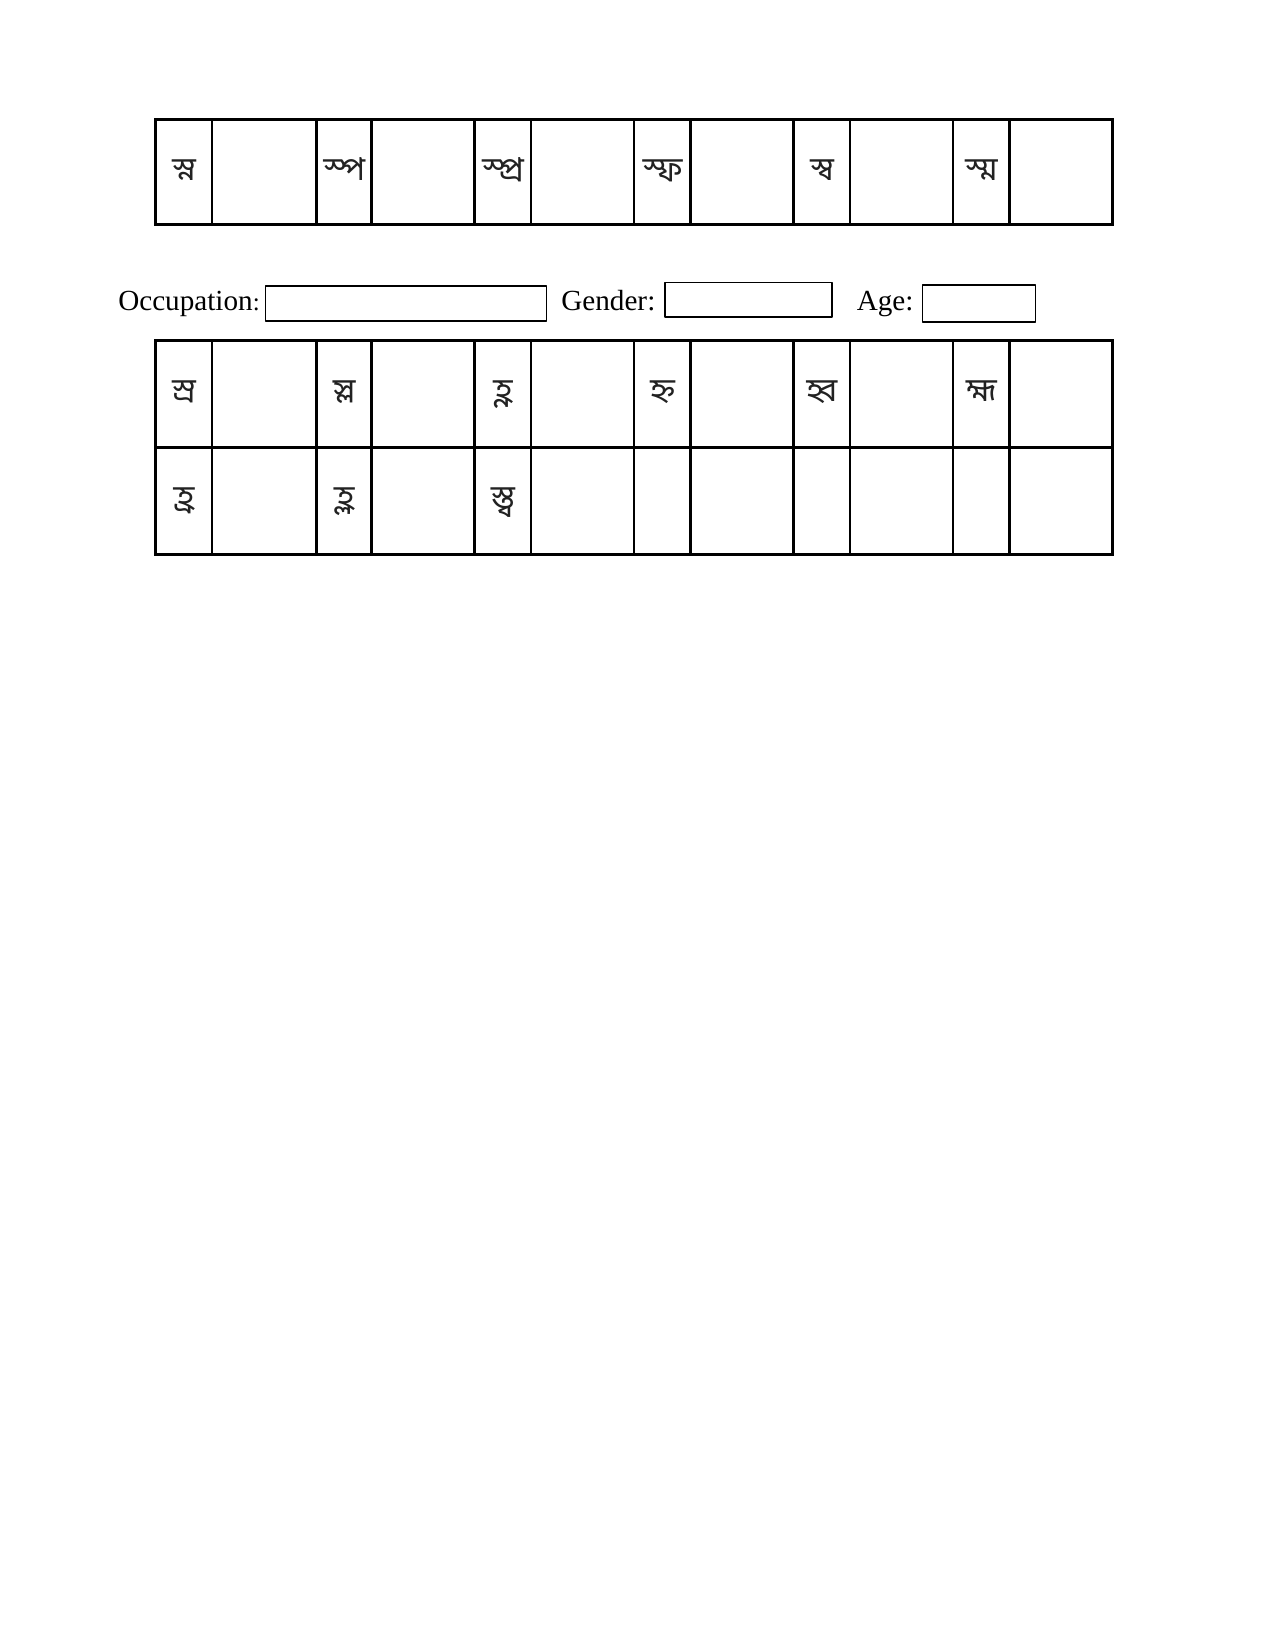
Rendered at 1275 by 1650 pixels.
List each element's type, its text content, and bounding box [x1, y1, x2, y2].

table_cell [1011, 449, 1111, 553]
table_cell [954, 449, 1008, 553]
table_header হ্ন [635, 342, 689, 446]
table_cell স্ম [954, 121, 1008, 223]
table_cell হ্ল [318, 449, 370, 553]
table_cell হ্র [157, 449, 211, 553]
table_header হ্ব [795, 342, 849, 446]
table_cell স্ত্ব [476, 449, 530, 553]
table_cell [213, 121, 315, 223]
table_header স্র [157, 342, 211, 446]
table_cell [1011, 121, 1111, 223]
table_header [532, 342, 633, 446]
table_cell [851, 121, 952, 223]
table_cell [692, 121, 792, 223]
table_cell [532, 121, 633, 223]
table_cell স্ন [157, 121, 211, 223]
table_header [692, 342, 792, 446]
table_header [373, 342, 473, 446]
table_cell [851, 449, 952, 553]
table_cell স্প [318, 121, 370, 223]
table_header [851, 342, 952, 446]
text Occupation: Gender: [118, 283, 664, 317]
table_cell [692, 449, 792, 553]
table_header স্ল [318, 342, 370, 446]
table_cell স্ফ [635, 121, 689, 223]
text Age: [833, 283, 1157, 317]
table_cell [373, 449, 473, 553]
table_cell [635, 449, 689, 553]
table_cell [213, 449, 315, 553]
table_cell [373, 121, 473, 223]
table_header [1011, 342, 1111, 446]
table_cell [532, 449, 633, 553]
table_header [213, 342, 315, 446]
table_cell স্প্র [476, 121, 530, 223]
table_header হ্ম [954, 342, 1008, 446]
table_cell স্ব [795, 121, 849, 223]
table_header হ্ণ [476, 342, 530, 446]
table_cell [795, 449, 849, 553]
